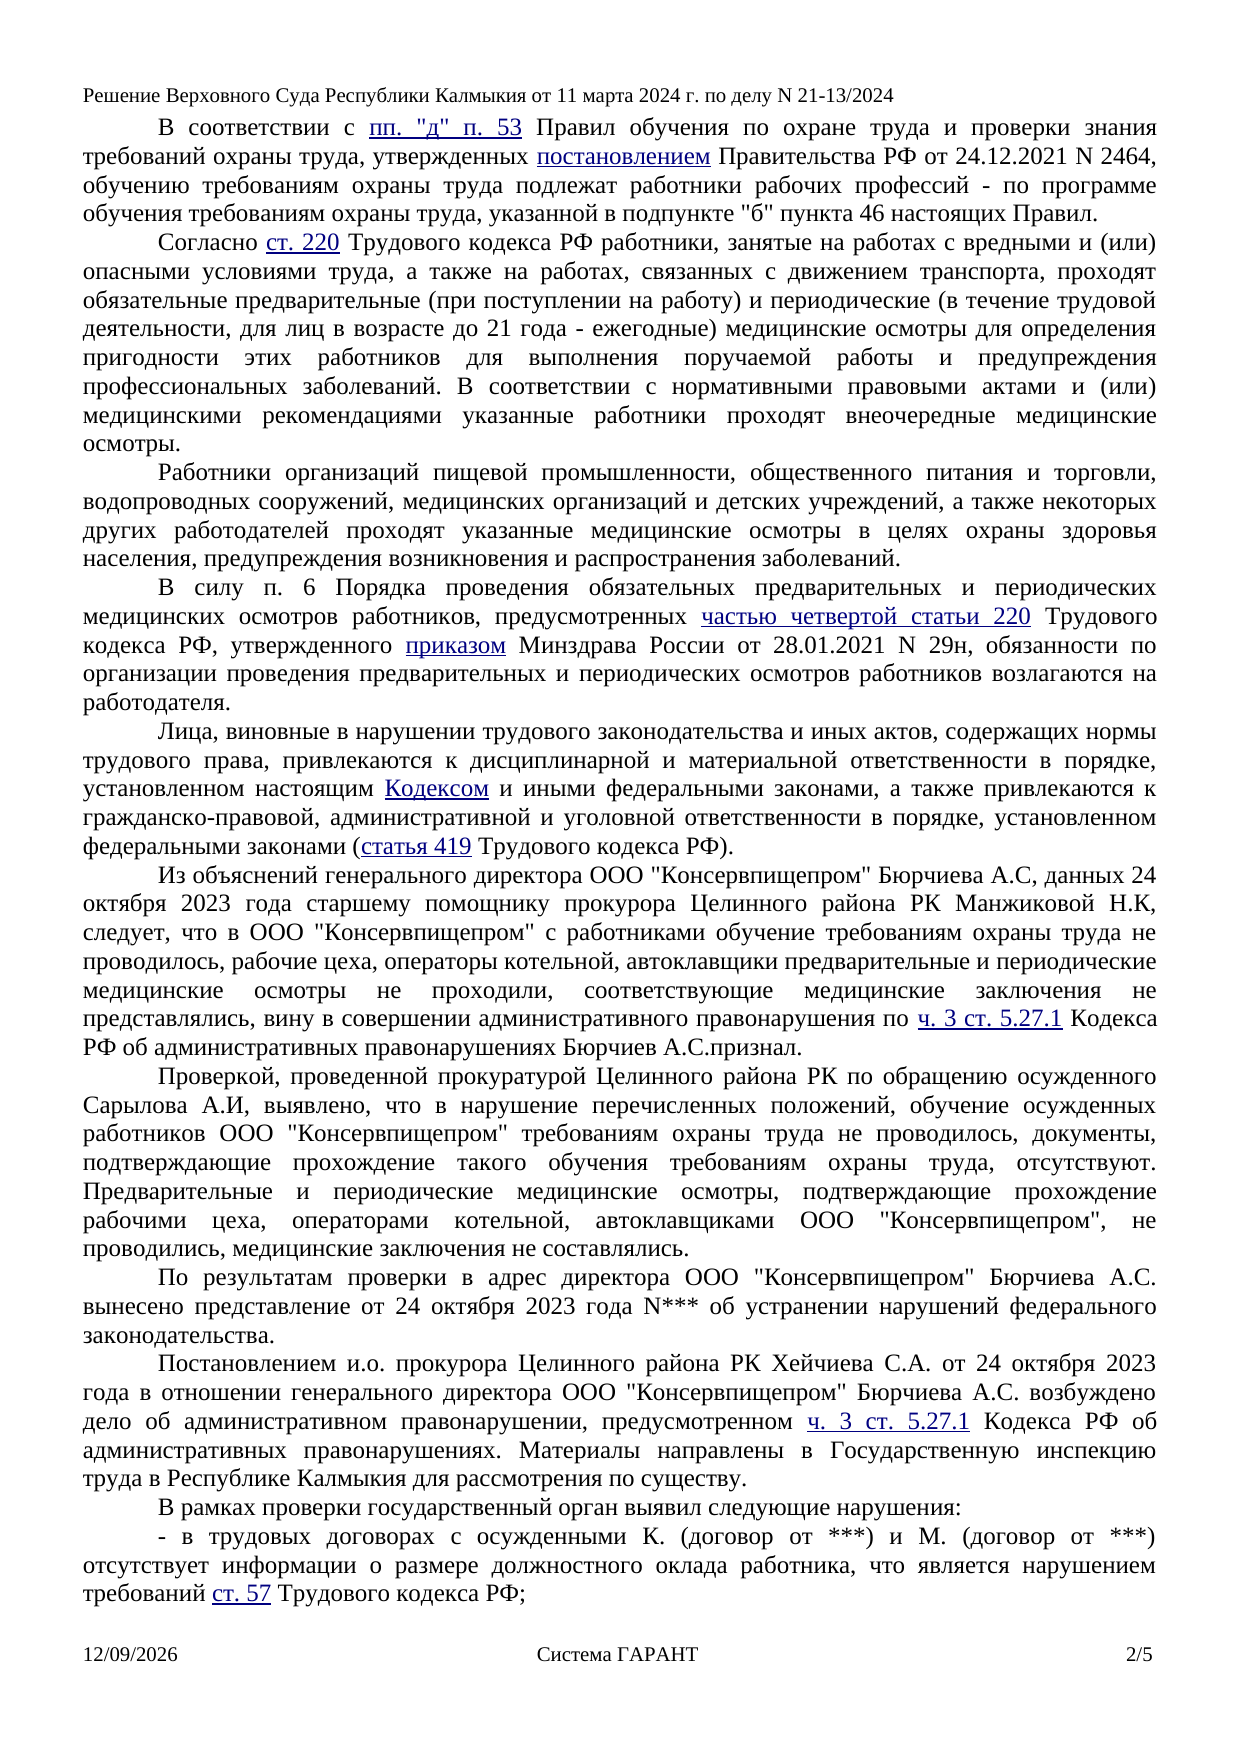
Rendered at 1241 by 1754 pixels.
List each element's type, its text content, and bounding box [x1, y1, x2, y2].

text Из объяснений генерального директора ООО "Консервпищепром" Бюрчиева А.С, данных 24 октября 2023 года старшему помощнику прокурора Целинного района РК Манжиковой Н.К, следует, что в ООО "Консервпищепром" с работниками обучение требованиям охраны труда не проводилось, рабочие цеха, операторы котельной, автоклавщики предварительные и периодические медицинские осмотры не проходили, соответствующие медицинские заключения не представлялись, вину в совершении административного правонарушения по ч. 3 ст. 5.27.1 Кодекса РФ об административных правонарушениях Бюрчиев А.С.признал. [83, 860, 1157, 1061]
text По результатам проверки в адрес директора ООО "Консервпищепром" Бюрчиева А.С. вынесено представление от 24 октября 2023 года N*** об устранении нарушений федерального законодательства. [83, 1262, 1157, 1348]
text В рамках проверки государственный орган выявил следующие нарушения: [83, 1492, 1157, 1521]
text В силу п. 6 Порядка проведения обязательных предварительных и периодических медицинских осмотров работников, предусмотренных частью четвертой статьи 220 Трудового кодекса РФ, утвержденного приказом Минздрава России от 28.01.2021 N 29н, обязанности по организации проведения предварительных и периодических осмотров работников возлагаются на работодателя. [83, 572, 1157, 716]
text Согласно ст. 220 Трудового кодекса РФ работники, занятые на работах с вредными и (или) опасными условиями труда, а также на работах, связанных с движением транспорта, проходят обязательные предварительные (при поступлении на работу) и периодические (в течение трудовой деятельности, для лиц в возрасте до 21 года - ежегодные) медицинские осмотры для определения пригодности этих работников для выполнения поручаемой работы и предупреждения профессиональных заболеваний. В соответствии с нормативными правовыми актами и (или) медицинскими рекомендациями указанные работники проходят внеочередные медицинские осмотры. [83, 227, 1157, 457]
text Постановлением и.о. прокурора Целинного района РК Хейчиева С.А. от 24 октября 2023 года в отношении генерального директора ООО "Консервпищепром" Бюрчиева А.С. возбуждено дело об административном правонарушении, предусмотренном ч. 3 ст. 5.27.1 Кодекса РФ об административных правонарушениях. Материалы направлены в Государственную инспекцию труда в Республике Калмыкия для рассмотрения по существу. [83, 1348, 1157, 1492]
text В соответствии с пп. "д" п. 53 Правил обучения по охране труда и проверки знания требований охраны труда, утвержденных постановлением Правительства РФ от 24.12.2021 N 2464, обучению требованиям охраны труда подлежат работники рабочих профессий - по программе обучения требованиям охраны труда, указанной в подпункте "б" пункта 46 настоящих Правил. [83, 112, 1157, 227]
text Проверкой, проведенной прокуратурой Целинного района РК по обращению осужденного Сарылова А.И, выявлено, что в нарушение перечисленных положений, обучение осужденных работников ООО "Консервпищепром" требованиям охраны труда не проводилось, документы, подтверждающие прохождение такого обучения требованиям охраны труда, отсутствуют. Предварительные и периодические медицинские осмотры, подтверждающие прохождение рабочими цеха, операторами котельной, автоклавщиками ООО "Консервпищепром", не проводились, медицинские заключения не составлялись. [83, 1061, 1157, 1262]
text Работники организаций пищевой промышленности, общественного питания и торговли, водопроводных сооружений, медицинских организаций и детских учреждений, а также некоторых других работодателей проходят указанные медицинские осмотры в целях охраны здоровья населения, предупреждения возникновения и распространения заболеваний. [83, 457, 1157, 572]
text Лица, виновные в нарушении трудового законодательства и иных актов, содержащих нормы трудового права, привлекаются к дисциплинарной и материальной ответственности в порядке, установленном настоящим Кодексом и иными федеральными законами, а также привлекаются к гражданско-правовой, административной и уголовной ответственности в порядке, установленном федеральными законами (статья 419 Трудового кодекса РФ). [83, 716, 1157, 860]
text - в трудовых договорах с осужденными К. (договор от ***) и М. (договор от ***) отсутствует информации о размере должностного оклада работника, что является нарушением требований ст. 57 Трудового кодекса РФ; [83, 1521, 1157, 1607]
